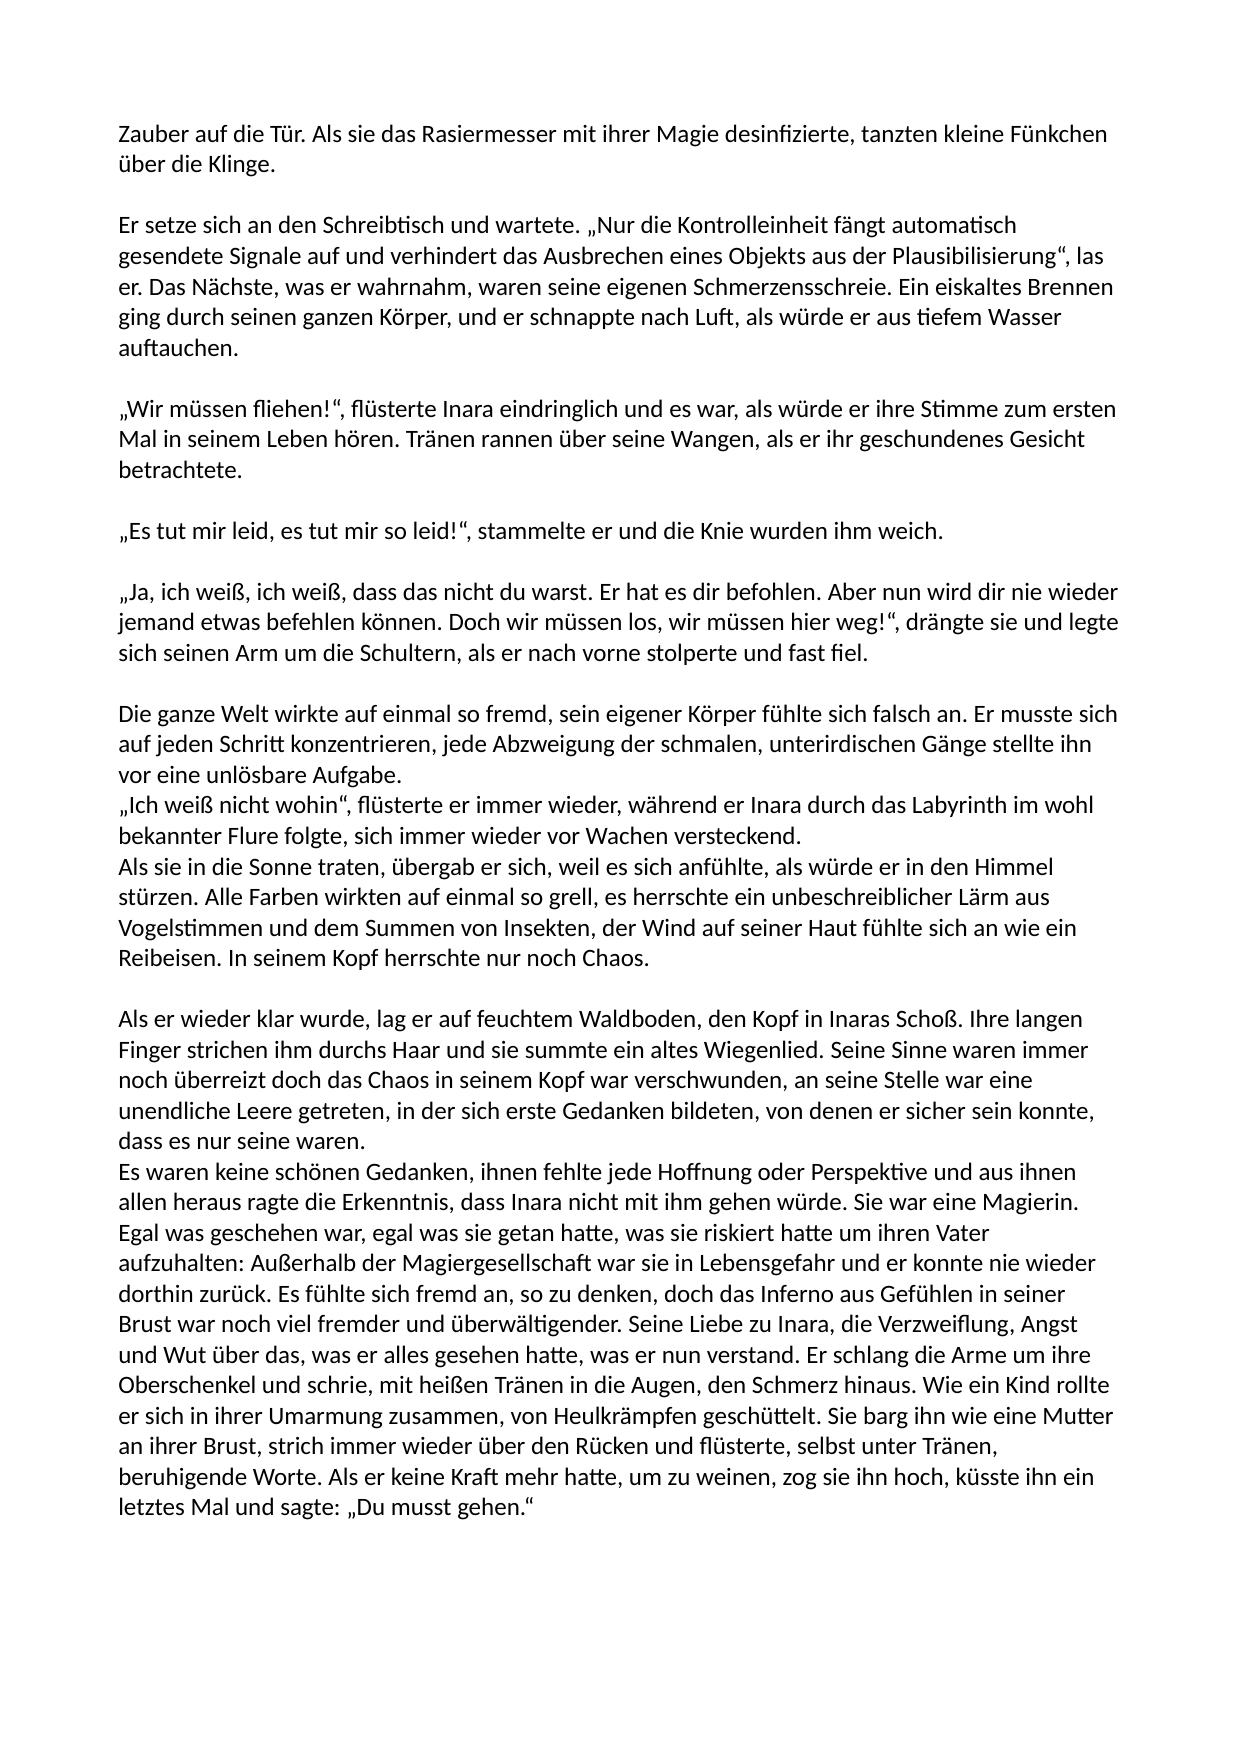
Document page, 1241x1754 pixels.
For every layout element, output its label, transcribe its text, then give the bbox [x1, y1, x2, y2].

text „Ja, ich weiß, ich weiß, dass das nicht du warst. Er hat es dir befohlen. Aber nun wird dir nie wieder jemand etwas befehlen können. Doch wir müssen los, wir müssen hier weg!“, drängte sie und legte sich seinen Arm um die Schultern, als er nach vorne stolperte und fast fiel. [118, 576, 1122, 667]
text „Wir müssen fliehen!“, flüsterte Inara eindringlich und es war, als würde er ihre Stimme zum ersten Mal in seinem Leben hören. Tränen rannen über seine Wangen, als er ihr geschundenes Gesicht betrachtete. [118, 393, 1122, 484]
text Es waren keine schönen Gedanken, ihnen fehlte jede Hoffnung oder Perspektive und aus ihnen allen heraus ragte die Erkenntnis, dass Inara nicht mit ihm gehen würde. Sie war eine Magierin. Egal was geschehen war, egal was sie getan hatte, was sie riskiert hatte um ihren Vater aufzuhalten: Außerhalb der Magiergesellschaft war sie in Lebensgefahr und er konnte nie wieder dorthin zurück. Es fühlte sich fremd an, so zu denken, doch das Inferno aus Gefühlen in seiner Brust war noch viel fremder und überwältigender. Seine Liebe zu Inara, die Verzweiflung, Angst und Wut über das, was er alles gesehen hatte, was er nun verstand. Er schlang die Arme um ihre Oberschenkel und schrie, mit heißen Tränen in die Augen, den Schmerz hinaus. Wie ein Kind rollte er sich in ihrer Umarmung zusammen, von Heulkrämpfen geschüttelt. Sie barg ihn wie eine Mutter an ihrer Brust, strich immer wieder über den Rücken und flüsterte, selbst unter Tränen, beruhigende Worte. Als er keine Kraft mehr hatte, um zu weinen, zog sie ihn hoch, küsste ihn ein letztes Mal und sagte: „Du musst gehen.“ [118, 1156, 1122, 1522]
text Als er wieder klar wurde, lag er auf feuchtem Waldboden, den Kopf in Inaras Schoß. Ihre langen Finger strichen ihm durchs Haar und sie summte ein altes Wiegenlied. Seine Sinne waren immer noch überreizt doch das Chaos in seinem Kopf war verschwunden, an seine Stelle war eine unendliche Leere getreten, in der sich erste Gedanken bildeten, von denen er sicher sein konnte, dass es nur seine waren. [118, 1003, 1122, 1156]
text „Es tut mir leid, es tut mir so leid!“, stammelte er und die Knie wurden ihm weich. [118, 515, 1122, 545]
text Zauber auf die Tür. Als sie das Rasiermesser mit ihrer Magie desinfizierte, tanzten kleine Fünkchen über die Klinge. [118, 118, 1122, 179]
text Die ganze Welt wirkte auf einmal so fremd, sein eigener Körper fühlte sich falsch an. Er musste sich auf jeden Schritt konzentrieren, jede Abzweigung der schmalen, unterirdischen Gänge stellte ihn vor eine unlösbare Aufgabe. [118, 698, 1122, 789]
text Als sie in die Sonne traten, übergab er sich, weil es sich anfühlte, als würde er in den Himmel stürzen. Alle Farben wirkten auf einmal so grell, es herrschte ein unbeschreiblicher Lärm aus Vogelstimmen und dem Summen von Insekten, der Wind auf seiner Haut fühlte sich an wie ein Reibeisen. In seinem Kopf herrschte nur noch Chaos. [118, 851, 1122, 973]
text Er setze sich an den Schreibtisch und wartete. „Nur die Kontrolleinheit fängt automatisch gesendete Signale auf und verhindert das Ausbrechen eines Objekts aus der Plausibilisierung“, las er. Das Nächste, was er wahrnahm, waren seine eigenen Schmerzensschreie. Ein eiskaltes Brennen ging durch seinen ganzen Körper, und er schnappte nach Luft, als würde er aus tiefem Wasser auftauchen. [118, 210, 1122, 362]
text „Ich weiß nicht wohin“, flüsterte er immer wieder, während er Inara durch das Labyrinth im wohl bekannter Flure folgte, sich immer wieder vor Wachen versteckend. [118, 789, 1122, 851]
